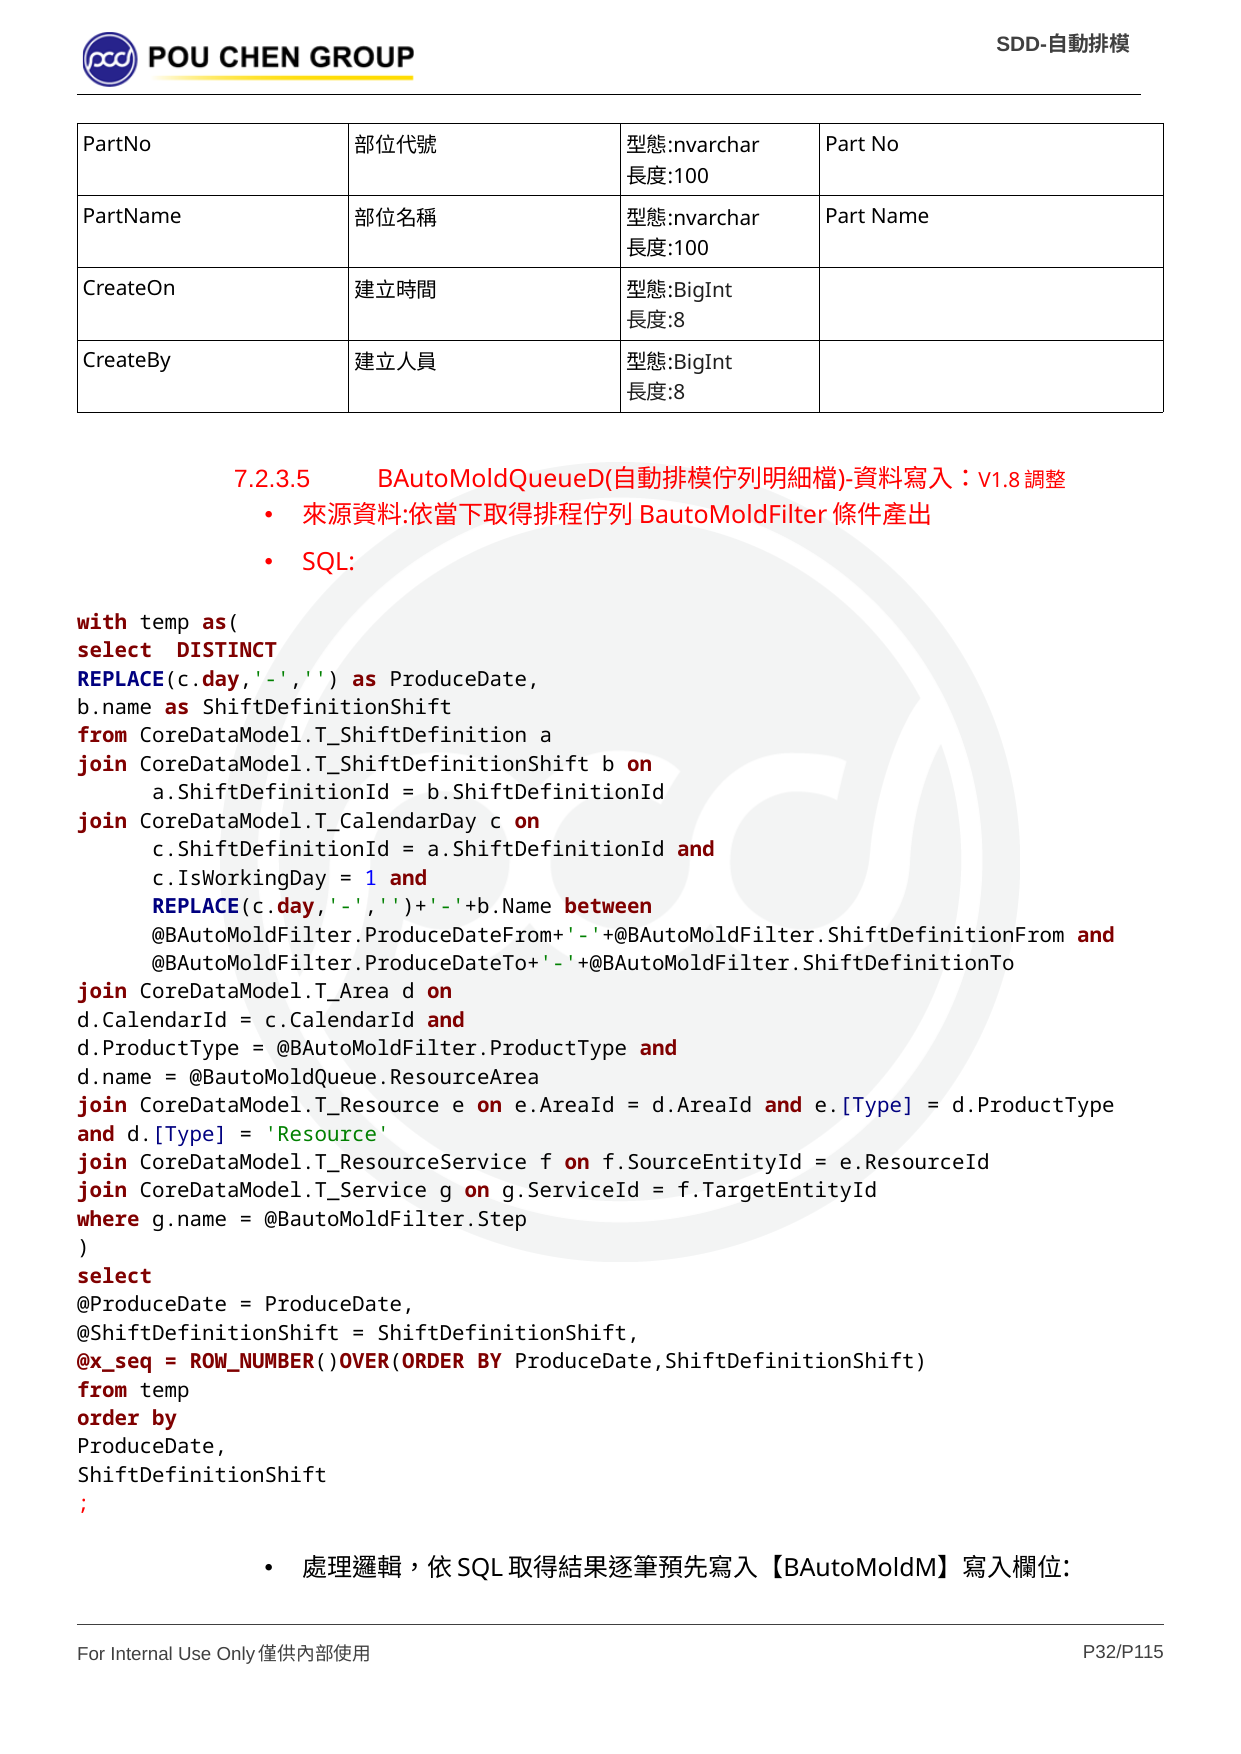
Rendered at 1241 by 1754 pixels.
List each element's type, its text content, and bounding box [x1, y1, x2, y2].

text REPLACE(c.day,'-','')+'-'+b.Name between [77, 891, 1163, 920]
text c.ShiftDefinitionId = a.ShiftDefinitionId and [77, 834, 1163, 863]
text join CoreDataModel.T_Area d on [77, 977, 1163, 1005]
table_cell CreateBy [78, 341, 348, 412]
text d.CalendarId = c.CalendarId and [77, 1005, 1163, 1033]
table_cell 建立時間 [349, 268, 620, 339]
list SQL: [264, 543, 1163, 577]
text join CoreDataModel.T_ShiftDefinitionShift b on [77, 749, 1163, 777]
text order by [77, 1403, 1163, 1432]
text join CoreDataModel.T_CalendarDay c on [77, 806, 1163, 834]
table_cell 型態:BigInt 長度:8 [621, 268, 819, 339]
text ) [77, 1232, 1163, 1261]
text where g.name = @BautoMoldFilter.Step [77, 1204, 1163, 1232]
table_cell PartNo [78, 124, 348, 195]
text ShiftDefinitionShift [77, 1460, 1163, 1488]
subtitle BAutoMoldQueueD(自動排模佇列明細檔)-資料寫入：V1.8調整 [227, 458, 1163, 494]
table_cell CreateOn [78, 268, 348, 339]
text d.ProductType = @BAutoMoldFilter.ProductType and [77, 1033, 1163, 1062]
table_cell PartName [78, 196, 348, 267]
text join CoreDataModel.T_ResourceService f on f.SourceEntityId = e.ResourceId [77, 1147, 1163, 1176]
picture [82, 32, 414, 87]
list 處理邏輯，依SQL取得結果逐筆預先寫入【BAutoMoldM】寫入欄位: [264, 1545, 1163, 1585]
table_cell 部位名稱 [349, 196, 620, 267]
table_cell [820, 341, 1163, 412]
picture [220, 462, 1021, 607]
text from CoreDataModel.T_ShiftDefinition a [77, 721, 1163, 749]
text b.name as ShiftDefinitionShift [77, 692, 1163, 721]
text join CoreDataModel.T_Resource e on e.AreaId = d.AreaId and e.[Type] = d.ProductType and d.[Type] = 'Resource' [77, 1090, 1163, 1147]
text d.name = @BautoMoldQueue.ResourceArea [77, 1062, 1163, 1090]
text @BAutoMoldFilter.ProduceDateFrom+'-'+@BAutoMoldFilter.ShiftDefinitionFrom and [77, 920, 1163, 948]
table_cell 型態:nvarchar 長度:100 [621, 196, 819, 267]
table_cell 部位代號 [349, 124, 620, 195]
table_cell Part Name [820, 196, 1163, 267]
table_cell 型態:nvarchar 長度:100 [621, 124, 819, 195]
text select [77, 1261, 1163, 1289]
table_cell Part No [820, 124, 1163, 195]
text REPLACE(c.day,'-','') as ProduceDate, [77, 664, 1163, 692]
text from temp [77, 1375, 1163, 1403]
text c.IsWorkingDay = 1 and [77, 863, 1163, 891]
text a.ShiftDefinitionId = b.ShiftDefinitionId [77, 777, 1163, 806]
text with temp as( [77, 607, 1163, 635]
text select DISTINCT [77, 635, 1163, 664]
table_cell [820, 268, 1163, 339]
list 來源資料:依當下取得排程佇列BautoMoldFilter條件產出 [264, 494, 1163, 531]
table_cell 建立人員 [349, 341, 620, 412]
text ProduceDate, [77, 1432, 1163, 1460]
text @ProduceDate = ProduceDate, [77, 1289, 1163, 1318]
text @BAutoMoldFilter.ProduceDateTo+'-'+@BAutoMoldFilter.ShiftDefinitionTo [77, 948, 1163, 977]
text @x_seq = ROW_NUMBER()OVER(ORDER BY ProduceDate,ShiftDefinitionShift) [77, 1346, 1163, 1375]
text @ShiftDefinitionShift = ShiftDefinitionShift, [77, 1318, 1163, 1346]
text ; [77, 1488, 1163, 1517]
table_cell 型態:BigInt 長度:8 [621, 341, 819, 412]
text join CoreDataModel.T_Service g on g.ServiceId = f.TargetEntityId [77, 1176, 1163, 1204]
